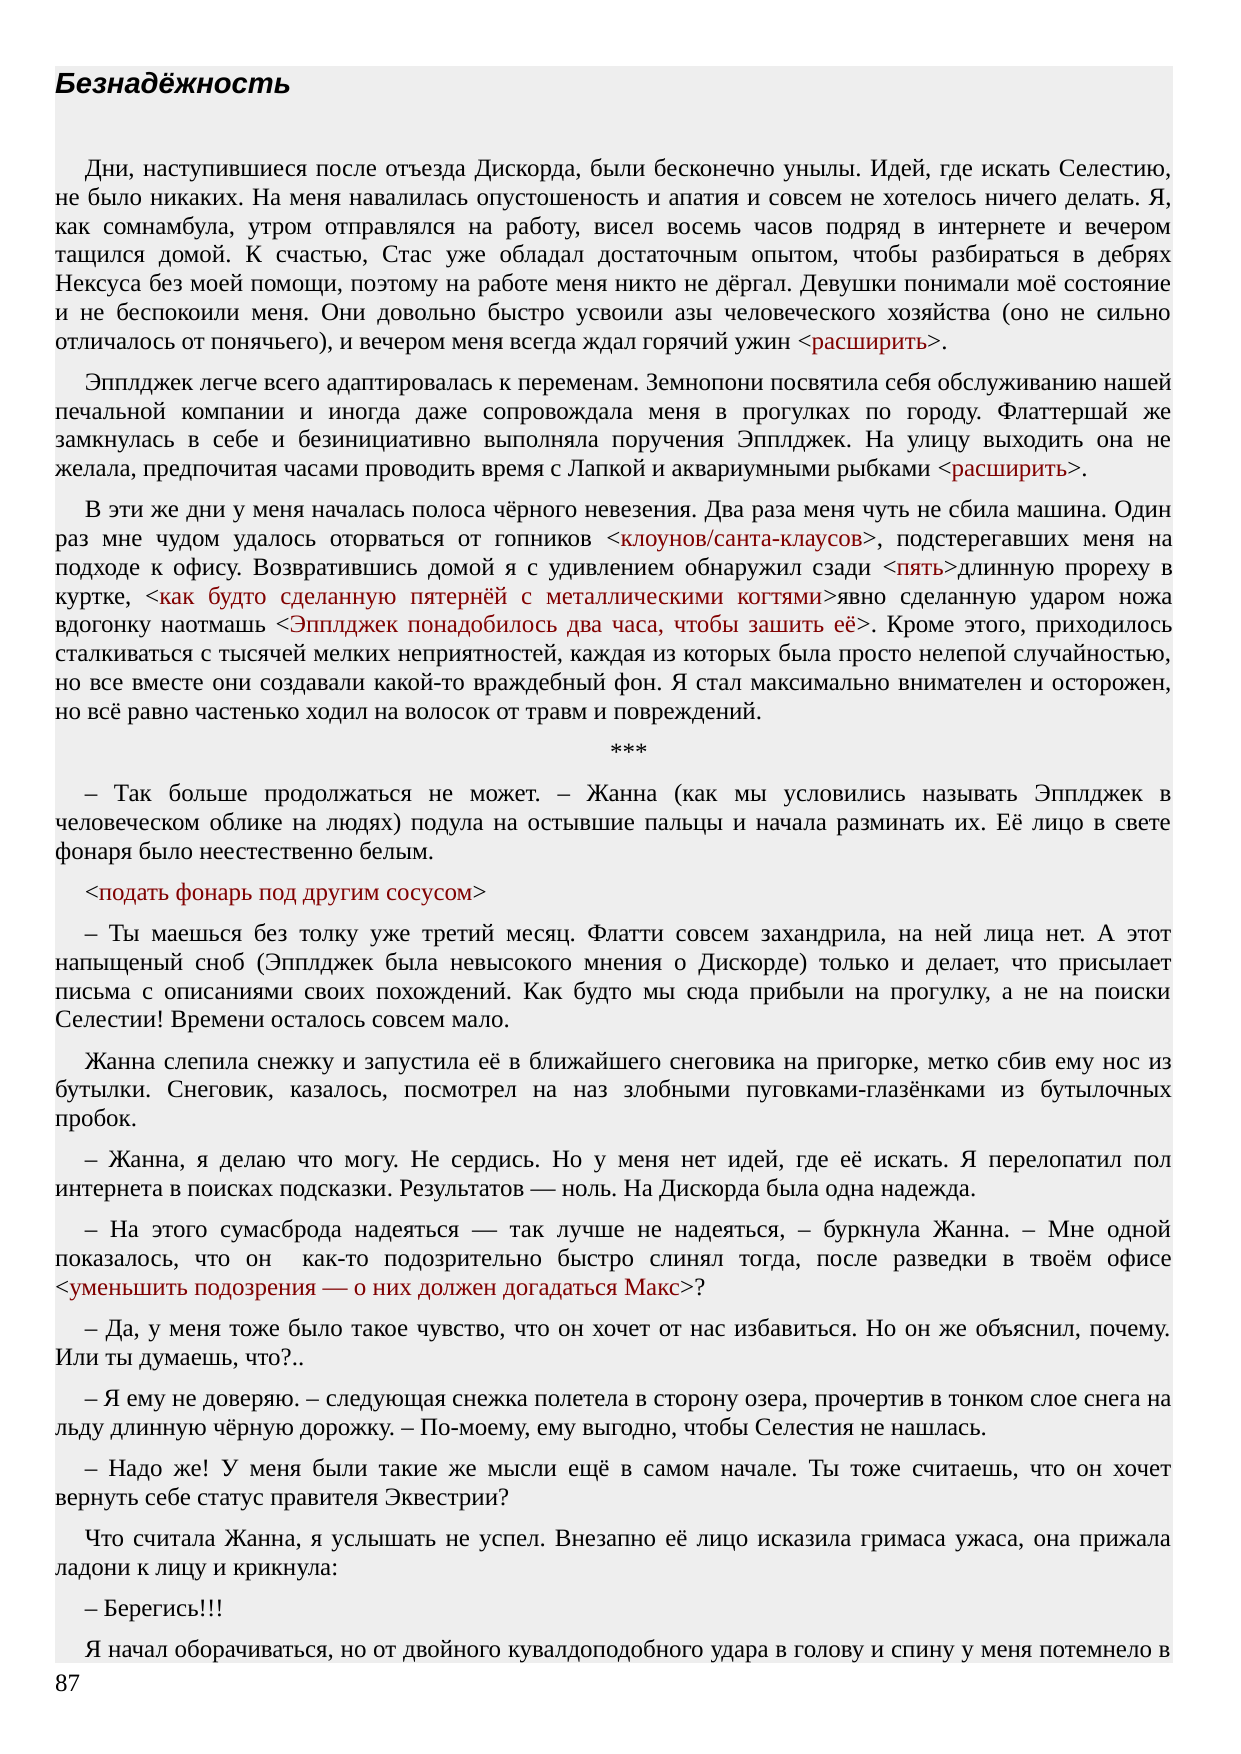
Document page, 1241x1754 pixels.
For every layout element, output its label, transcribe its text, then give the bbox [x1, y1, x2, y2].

text – Берегись!!! [55, 1593, 1173, 1622]
text – Надо же! У меня были такие же мысли ещё в самом начале. Ты тоже считаешь, что он хочет вернуть себе статус правителя Эквестрии? [55, 1453, 1173, 1511]
text <подать фонарь под другим сосусом> [55, 877, 1173, 906]
text Я начал оборачиваться, но от двойного кувалдоподобного удара в голову и спину у меня потемнело в [55, 1634, 1173, 1663]
text *** [55, 737, 1173, 766]
text Что считала Жанна, я услышать не успел. Внезапно её лицо исказила гримаса ужаса, она прижала ладони к лицу и крикнула: [55, 1523, 1173, 1581]
text – Да, у меня тоже было такое чувство, что он хочет от нас избавиться. Но он же объяснил, почему. Или ты думаешь, что?.. [55, 1313, 1173, 1371]
text Дни, наступившиеся после отъезда Дискорда, были бесконечно унылы. Идей, где искать Селестию, не было никаких. На меня навалилась опустошеность и апатия и совсем не хотелось ничего делать. Я, как сомнамбула, утром отправлялся на работу, висел восемь часов подряд в интернете и вечером тащился домой. К счастью, Стас уже обладал достаточным опытом, чтобы разбираться в дебрях Нексуса без моей помощи, поэтому на работе меня никто не дёргал. Девушки понимали моё состояние и не беспокоили меня. Они довольно быстро усвоили азы человеческого хозяйства (оно не сильно отличалось от понячьего), и вечером меня всегда ждал горячий ужин <расширить>. [55, 153, 1173, 354]
text – На этого сумасброда надеяться — так лучше не надеяться, – буркнула Жанна. – Мне одной показалось, что он как-то подозрительно быстро слинял тогда, после разведки в твоём офисе <уменьшить подозрения — о них должен догадаться Макс>? [55, 1214, 1173, 1301]
subtitle Безнадёжность [55, 66, 1173, 99]
text – Ты маешься без толку уже третий месяц. Флатти совсем захандрила, на ней лица нет. А этот напыщеный сноб (Эпплджек была невысокого мнения о Дискорде) только и делает, что присылает письма с описаниями своих похождений. Как будто мы сюда прибыли на прогулку, а не на поиски Селестии! Времени осталось совсем мало. [55, 918, 1173, 1033]
text – Жанна, я делаю что могу. Не сердись. Но у меня нет идей, где её искать. Я перелопатил пол интернета в поисках подсказки. Результатов — ноль. На Дискорда была одна надежда. [55, 1144, 1173, 1202]
text Жанна слепила снежку и запустила её в ближайшего снеговика на пригорке, метко сбив ему нос из бутылки. Снеговик, казалось, посмотрел на наз злобными пуговками-глазёнками из бутылочных пробок. [55, 1046, 1173, 1132]
text Эпплджек легче всего адаптировалась к переменам. Земнопони посвятила себя обслуживанию нашей печальной компании и иногда даже сопровождала меня в прогулках по городу. Флаттершай же замкнулась в себе и безинициативно выполняла поручения Эпплджек. На улицу выходить она не желала, предпочитая часами проводить время с Лапкой и аквариумными рыбками <расширить>. [55, 367, 1173, 482]
text В эти же дни у меня началась полоса чёрного невезения. Два раза меня чуть не сбила машина. Один раз мне чудом удалось оторваться от гопников <клоунов/санта-клаусов>, подстерегавших меня на подходе к офису. Возвратившись домой я с удивлением обнаружил сзади <пять>длинную прореху в куртке, <как будто сделанную пятернёй с металлическими когтями>явно сделанную ударом ножа вдогонку наотмашь <Эпплджек понадобилось два часа, чтобы зашить её>. Кроме этого, приходилось сталкиваться с тысячей мелких неприятностей, каждая из которых была просто нелепой случайностью, но все вместе они создавали какой-то враждебный фон. Я стал максимально внимателен и осторожен, но всё равно частенько ходил на волосок от травм и повреждений. [55, 494, 1173, 724]
text – Я ему не доверяю. – следующая снежка полетела в сторону озера, прочертив в тонком слое снега на льду длинную чёрную дорожку. – По-моему, ему выгодно, чтобы Селестия не нашлась. [55, 1383, 1173, 1441]
text – Так больше продолжаться не может. – Жанна (как мы условились называть Эпплджек в человеческом облике на людях) подула на остывшие пальцы и начала разминать их. Её лицо в свете фонаря было неестественно белым. [55, 778, 1173, 864]
